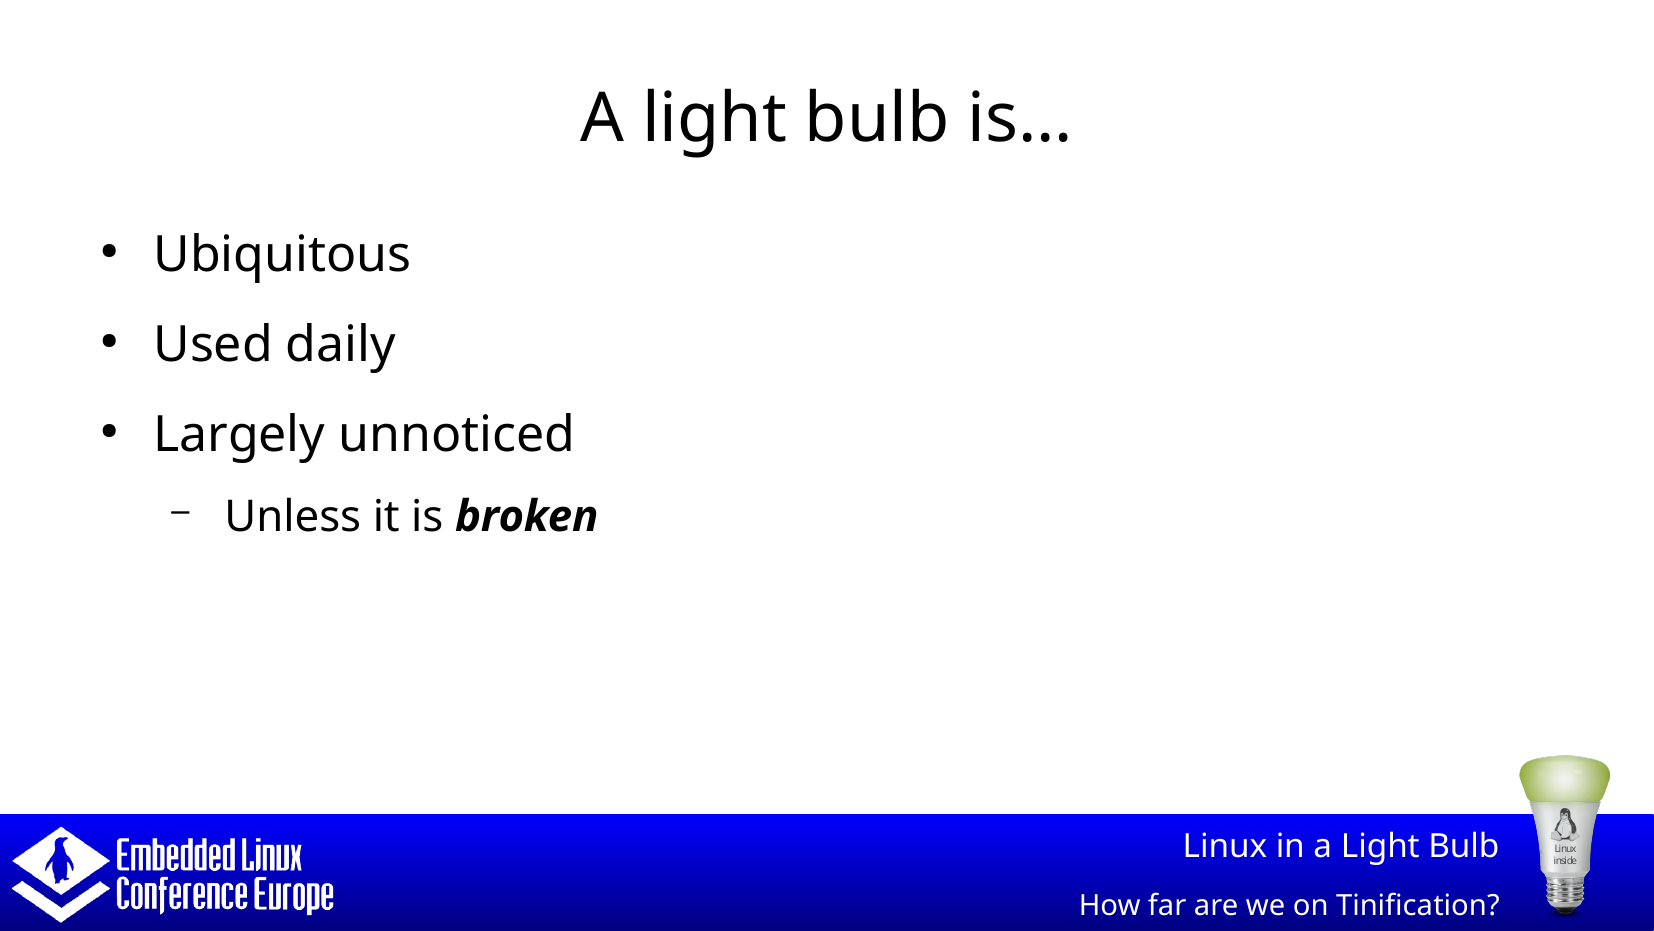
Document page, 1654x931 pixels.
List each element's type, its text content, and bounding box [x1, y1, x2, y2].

list Ubiquitous Used daily Largely unnoticed Unless it is broken [82, 217, 1571, 758]
title A light bulb is… [82, 37, 1571, 193]
picture [7, 821, 338, 927]
